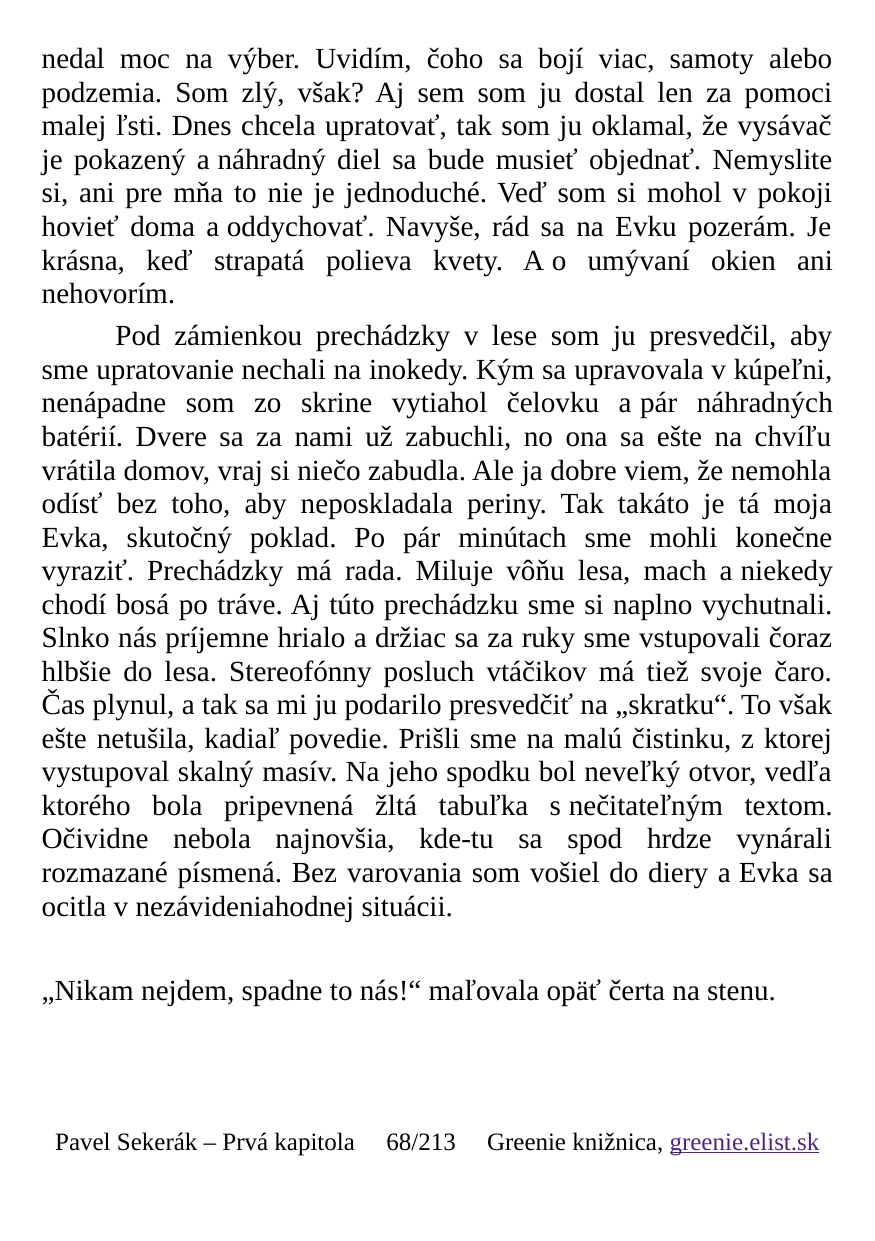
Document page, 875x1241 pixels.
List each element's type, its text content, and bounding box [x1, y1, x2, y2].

text Pod zámienkou prechádzky v lese som ju presvedčil, aby sme upratovanie nechali na inokedy. Kým sa upravovala v kúpeľni, nenápadne som zo skrine vytiahol čelovku a pár náhradných batérií. Dvere sa za nami už zabuchli, no ona sa ešte na chvíľu vrátila domov, vraj si niečo zabudla. Ale ja dobre viem, že nemohla odísť bez toho, aby neposkladala periny. Tak takáto je tá moja Evka, skutočný poklad. Po pár minútach sme mohli konečne vyraziť. Prechádzky má rada. Miluje vôňu lesa, mach a niekedy chodí bosá po tráve. Aj túto prechádzku sme si naplno vychutnali. Slnko nás príjemne hrialo a držiac sa za ruky sme vstupovali čoraz hlbšie do lesa. Stereofónny posluch vtáčikov má tiež svoje čaro. Čas plynul, a tak sa mi ju podarilo presvedčiť na „skratku“. To však ešte netušila, kadiaľ povedie. Prišli sme na malú čistinku, z ktorej vystupoval skalný masív. Na jeho spodku bol neveľký otvor, vedľa ktorého bola pripevnená žltá tabuľka s nečitateľným textom. Očividne nebola najnovšia, kde-tu sa spod hrdze vynárali rozmazané písmená. Bez varovania som vošiel do diery a Evka sa ocitla v nezávideniahodnej situácii. [41, 318, 833, 922]
text nedal moc na výber. Uvidím, čoho sa bojí viac, samoty alebo podzemia. Som zlý, však? Aj sem som ju dostal len za pomoci malej ľsti. Dnes chcela upratovať, tak som ju oklamal, že vysávač je pokazený a náhradný diel sa bude musieť objednať. Nemyslite si, ani pre mňa to nie je jednoduché. Veď som si mohol v pokoji hovieť doma a oddychovať. Navyše, rád sa na Evku pozerám. Je krásna, keď strapatá polieva kvety. A o umývaní okien ani nehovorím. [41, 41, 833, 310]
text „Nikam nejdem, spadne to nás!“ maľovala opäť čerta na stenu. [41, 973, 833, 1007]
